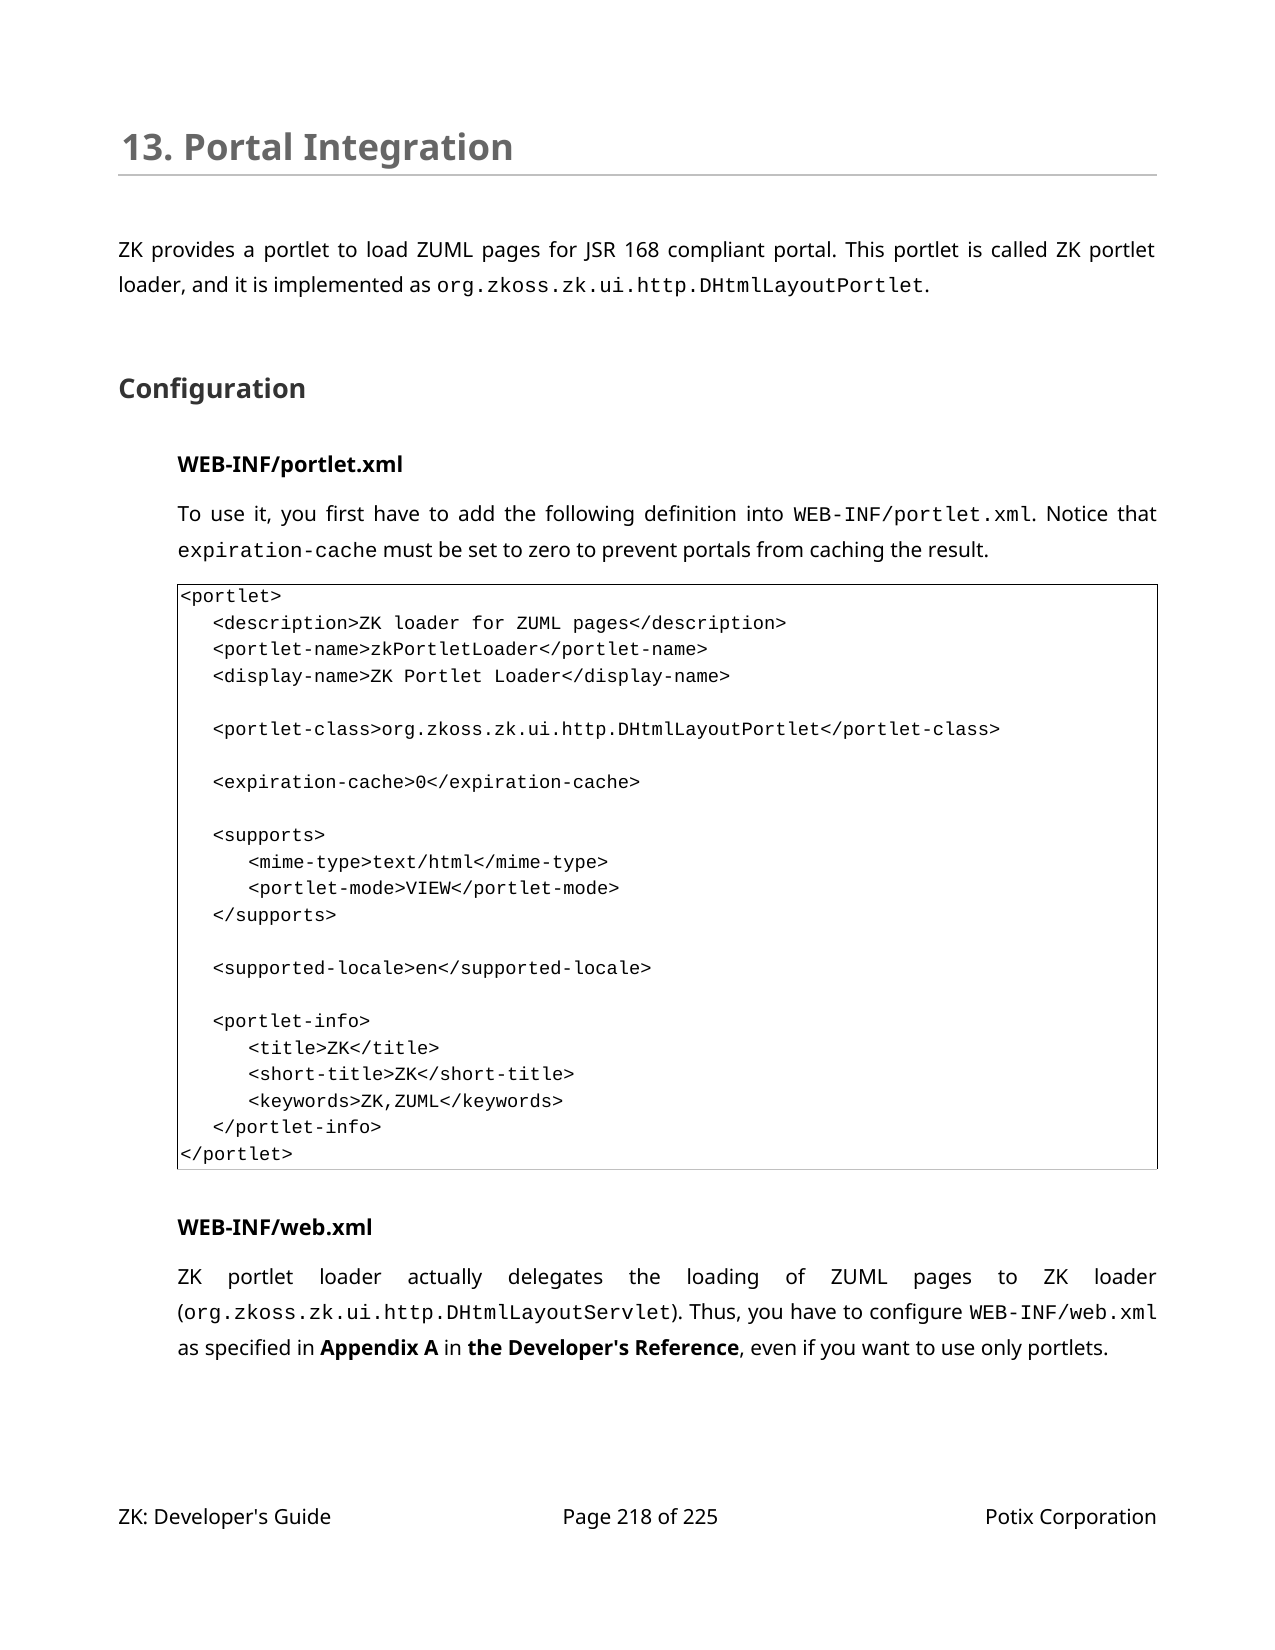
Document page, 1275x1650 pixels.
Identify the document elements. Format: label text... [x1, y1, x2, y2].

text ZK provides a portlet to load ZUML pages for JSR 168 compliant portal. This portlet is called ZK portlet loader, and it is implemented as org.zkoss.zk.ui.http.DHtmlLayoutPortlet. [118, 235, 1157, 299]
subtitle Configuration [118, 369, 1157, 406]
text <portlet> <description>ZK loader for ZUML pages</description> <portlet-name>zkPortletLoader</portlet-name> <display-name>ZK Portlet Loader</display-name> <portlet-class>org.zkoss.zk.ui.http.DHtmlLayoutPortlet</portlet-class> <expiration-cache>0</expiration-cache> <supports> <mime-type>text/html</mime-type> <portlet-mode>VIEW</portlet-mode> </supports> <supported-locale>en</supported-locale> <portlet-info> <title>ZK</title> <short-title>ZK</short-title> <keywords>ZK,ZUML</keywords> </portlet-info> </portlet> [178, 585, 1157, 1169]
subtitle WEB-INF/web.xml [177, 1212, 1157, 1242]
text ZK portlet loader actually delegates the loading of ZUML pages to ZK loader (org.zkoss.zk.ui.http.DHtmlLayoutServlet). Thus, you have to configure WEB-INF/web.xml as specified in Appendix A in the Developer's Reference, even if you want to use only portlets. [177, 1262, 1157, 1361]
subtitle 13. Portal Integration [118, 118, 1157, 174]
subtitle WEB-INF/portlet.xml [177, 449, 1157, 479]
text To use it, you first have to add the following definition into WEB-INF/portlet.xml. Notice that expiration-cache must be set to zero to prevent portals from caching the result. [177, 499, 1157, 563]
